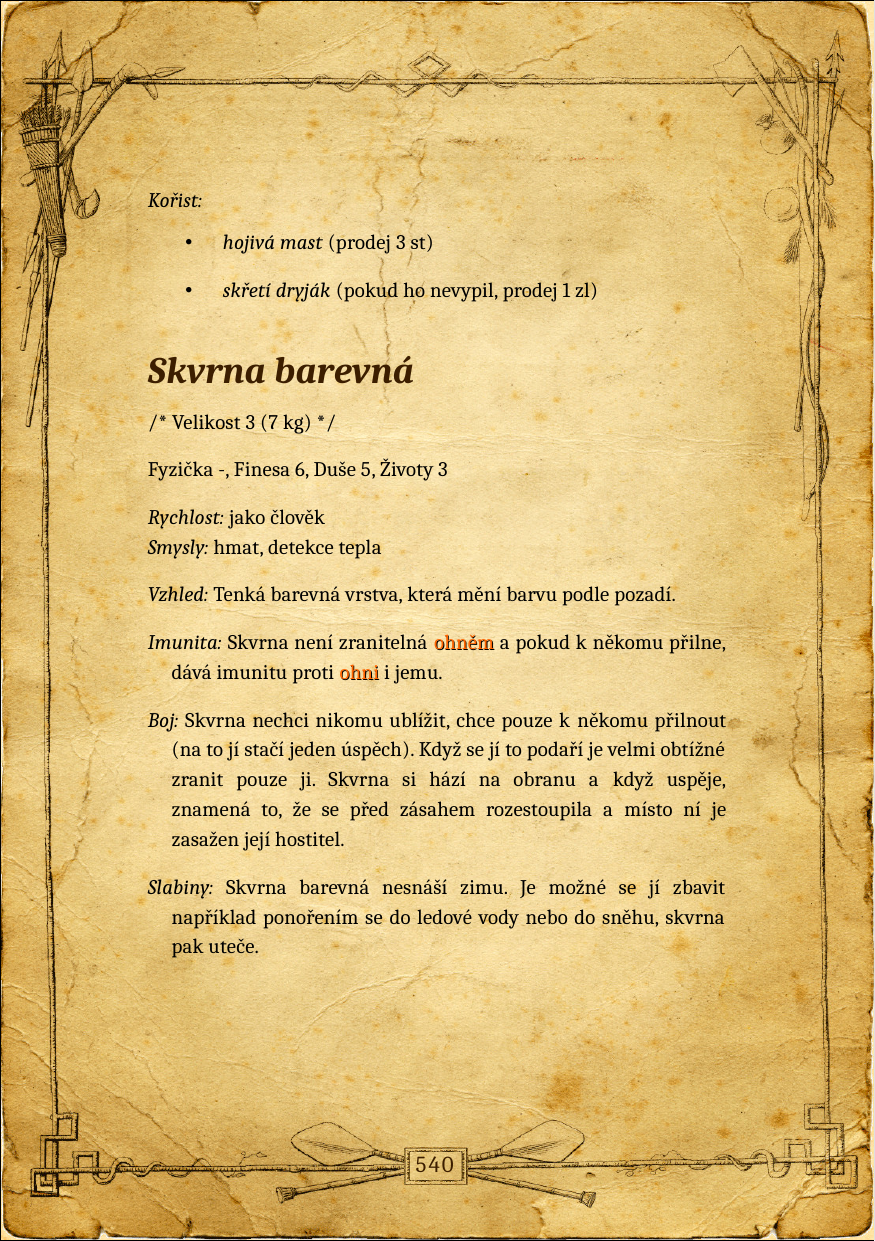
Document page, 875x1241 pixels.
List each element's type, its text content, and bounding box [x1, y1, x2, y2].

text Rychlost: jako člověk [148, 506, 726, 529]
text Fyzička -, Finesa 6, Duše 5, Životy 3 [148, 458, 726, 482]
subtitle Skvrna barevná [148, 349, 726, 393]
text Kořist: [148, 189, 726, 213]
text Vzhled: Tenká barevná vrstva, která mění barvu podle pozadí. [148, 583, 726, 607]
list hojivá mast (prodej 3 st) [185, 231, 726, 255]
picture [1, 1, 874, 1240]
list skřetí dryják (pokud ho nevypil, prodej 1 zl) [185, 278, 726, 302]
text Imunita: Skvrna není zranitelná ohněm a⁠ pokud k⁠ někomu přilne, dává imunitu proti ohni i⁠ jemu. [148, 631, 726, 684]
text Slabiny: Skvrna barevná nesnáší zimu. Je možné se jí zbavit například ponořením se do ledové vody nebo do sněhu, skvrna pak uteče. [148, 875, 726, 959]
text Boj: Skvrna nechci nikomu ublížit, chce pouze k⁠ někomu přilnout (na to jí stačí jeden úspěch). Když se jí to podaří je velmi obtížné zranit pouze ji. Skvrna si hází na obranu a⁠ když uspěje, znamená to, že se před zásahem rozestoupila a⁠ místo ní je zasažen její hostitel. [148, 708, 726, 852]
text Smysly: hmat, detekce tepla [148, 536, 726, 559]
text /* Velikost 3 (7 kg) */ [148, 410, 726, 434]
